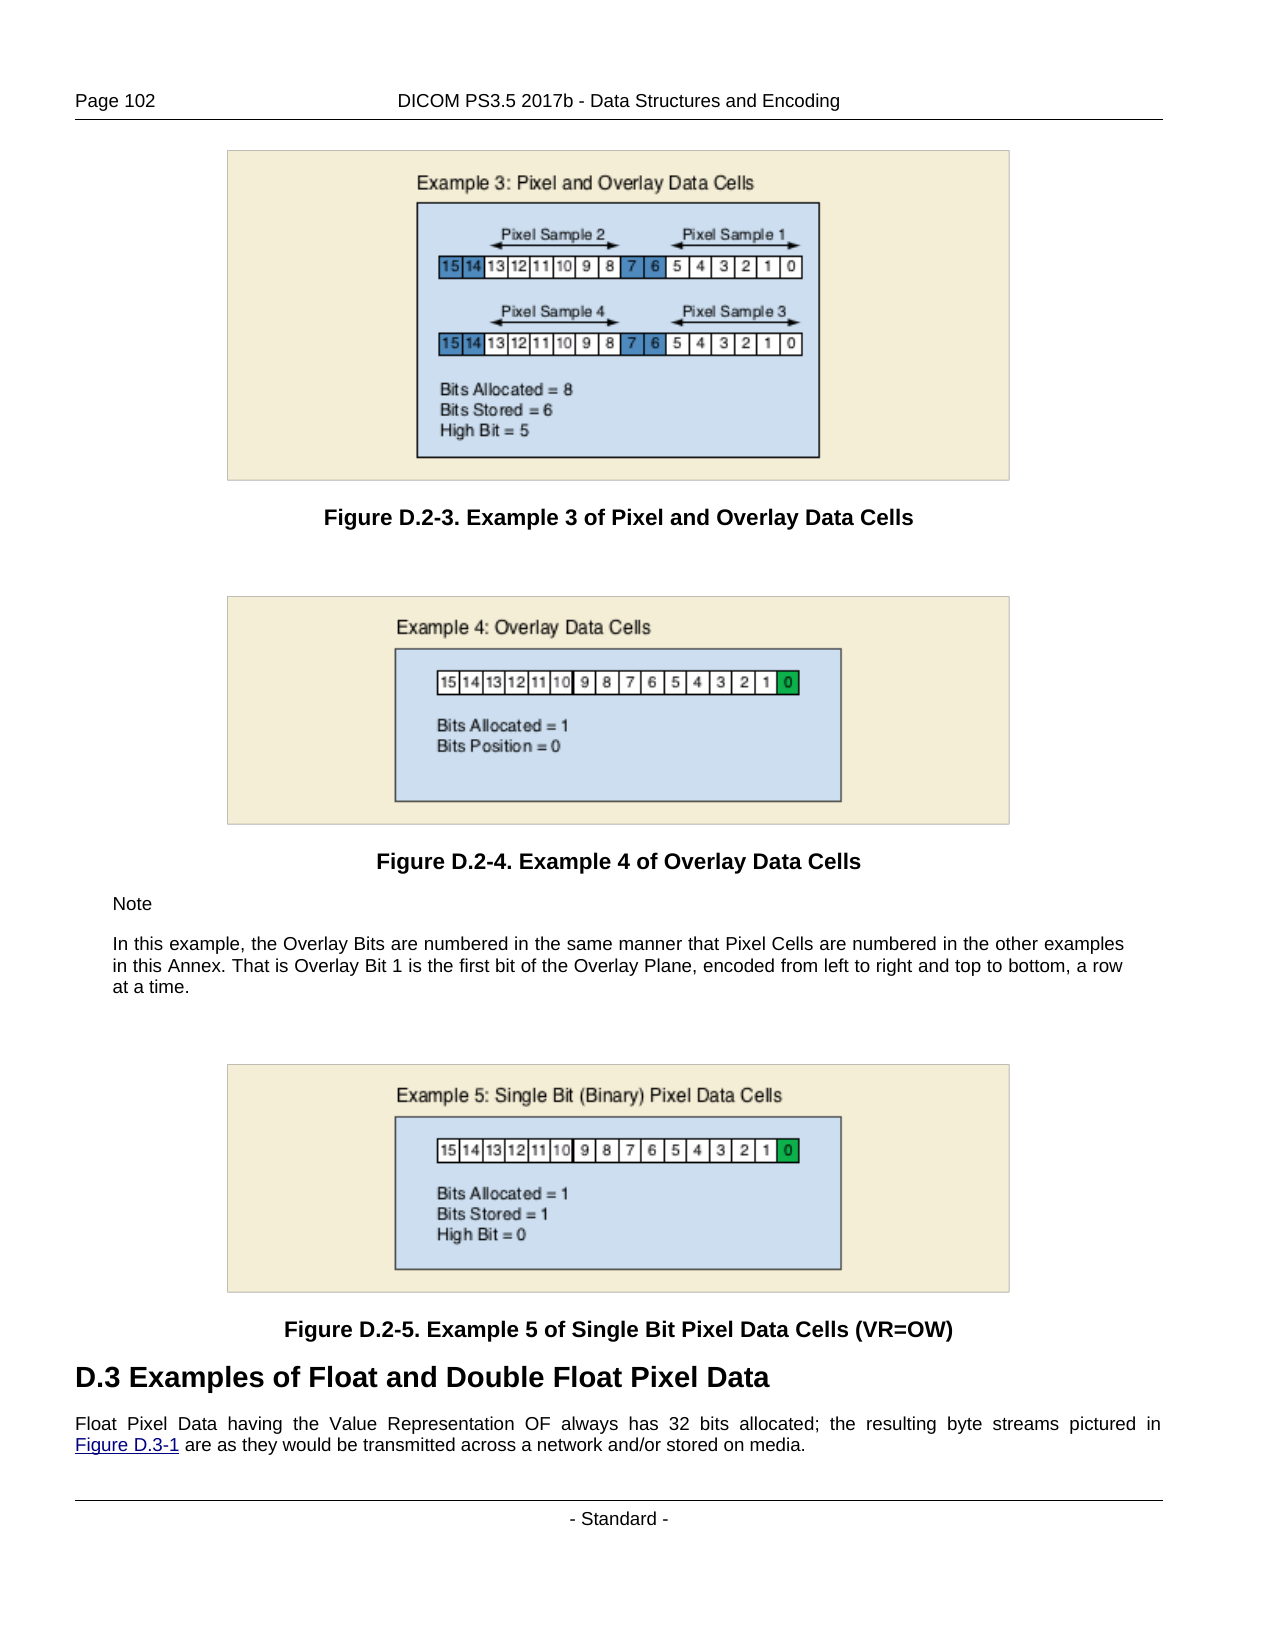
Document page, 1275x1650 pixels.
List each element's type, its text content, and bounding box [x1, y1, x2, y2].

text Figure D.2-5. Example 5 of Single Bit Pixel Data Cells (VR=OW) [75, 1316, 1162, 1342]
text D.3 Examples of Float and Double Float Pixel Data [75, 1360, 1162, 1394]
picture [226, 595, 1011, 826]
text Note [112, 892, 1125, 914]
text Float Pixel Data having the Value Representation OF always has 32 bits allocated; the resulting byte streams pictured in Figure D.3-1 are as they would be transmitted across a network and/or stored on media. [75, 1413, 1162, 1456]
text In this example, the Overlay Bits are numbered in the same manner that Pixel Cells are numbered in the other examples in this Annex. That is Overlay Bit 1 is the first bit of the Overlay Plane, encoded from left to right and top to bottom, a row at a time. [112, 933, 1125, 997]
picture [226, 150, 1011, 482]
picture [226, 1063, 1011, 1294]
text Figure D.2-4. Example 4 of Overlay Data Cells [75, 848, 1162, 874]
text Figure D.2-3. Example 3 of Pixel and Overlay Data Cells [75, 504, 1162, 529]
